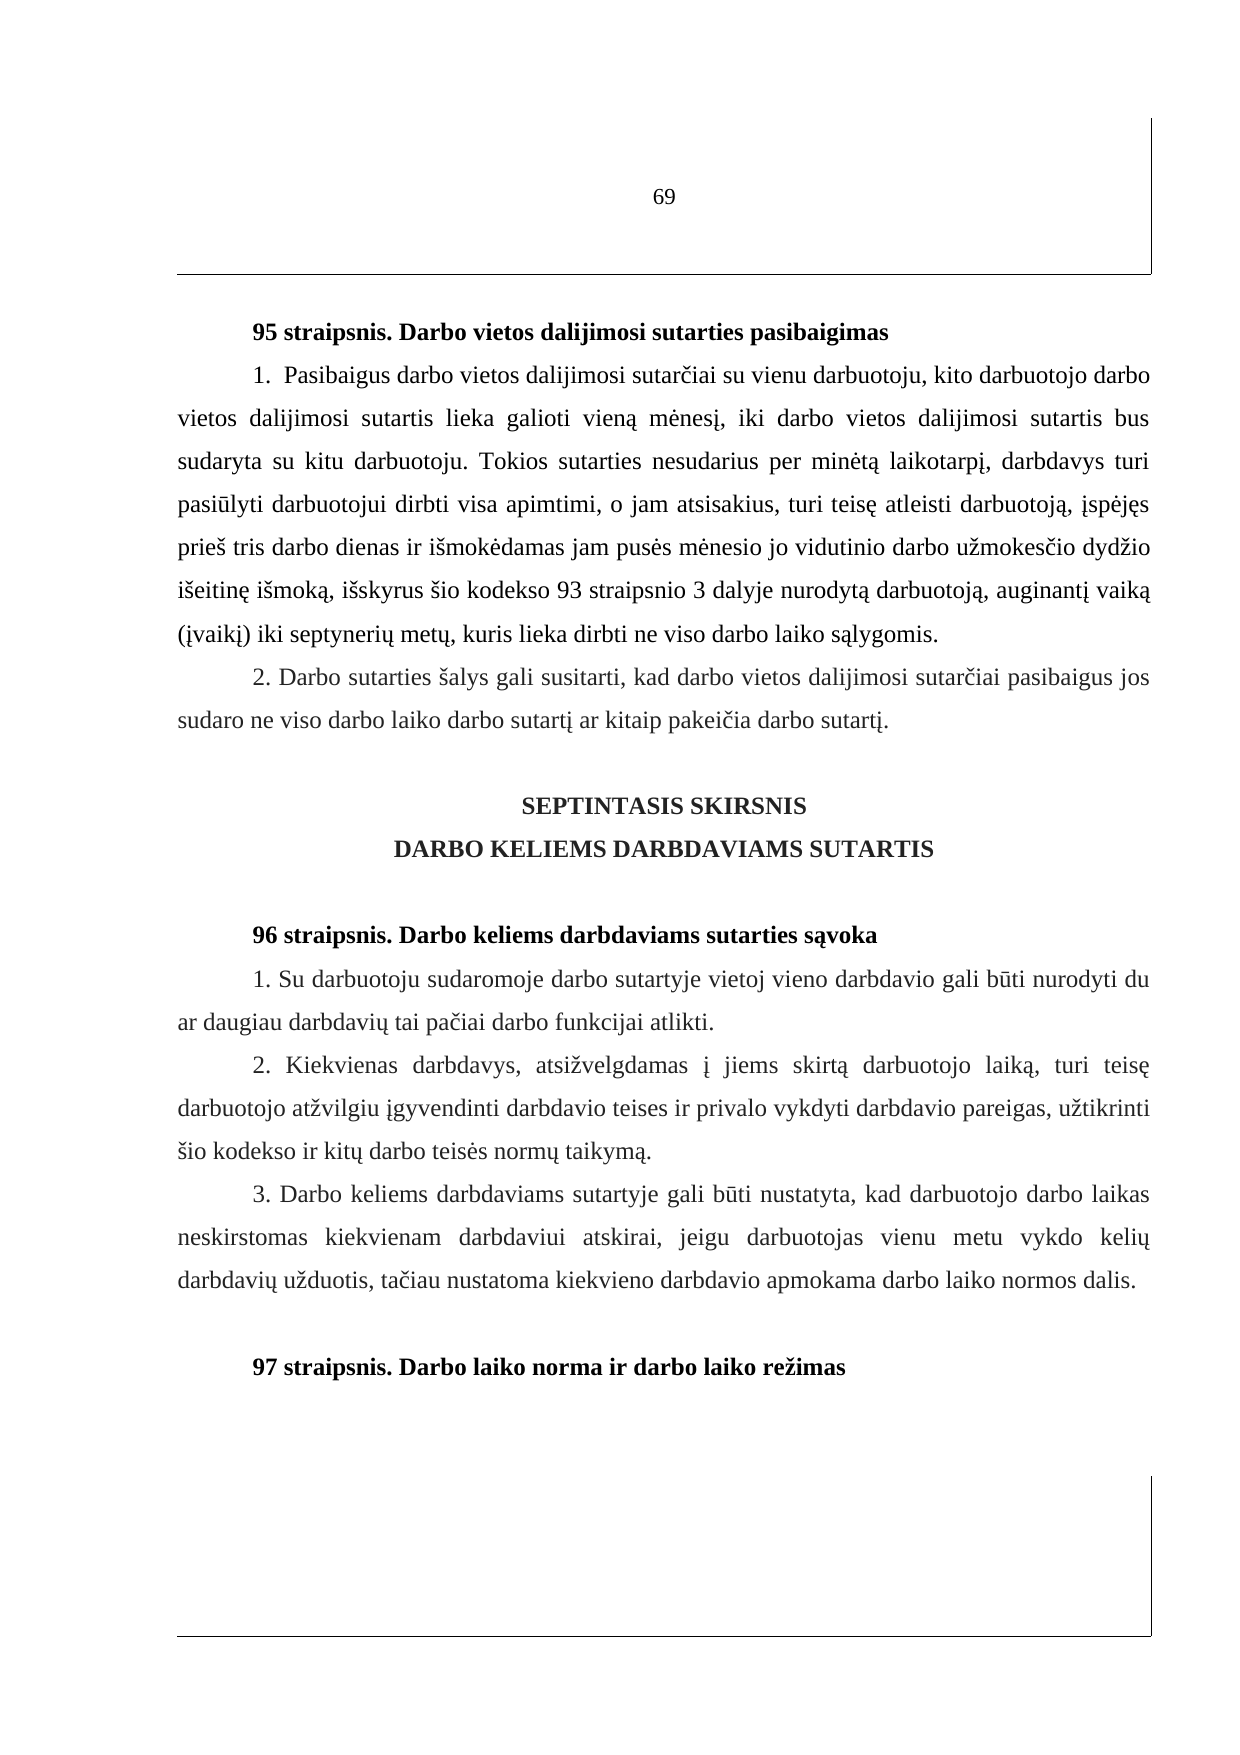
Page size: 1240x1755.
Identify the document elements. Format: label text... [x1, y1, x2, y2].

text 2. Kiekvienas darbdavys, atsižvelgdamas į jiems skirtą darbuotojo laiką, turi teisę darbuotojo atžvilgiu įgyvendinti darbdavio teises ir privalo vykdyti darbdavio pareigas, užtikrinti šio kodekso ir kitų darbo teisės normų taikymą. [177, 1050, 1151, 1165]
text SEPTINTASIS SKIRSNIS [177, 791, 1151, 820]
text 1. Pasibaigus darbo vietos dalijimosi sutarčiai su vienu darbuotoju, kito darbuotojo darbo vietos dalijimosi sutartis lieka galioti vieną mėnesį, iki darbo vietos dalijimosi sutartis bus sudaryta su kitu darbuotoju. Tokios sutarties nesudarius per minėtą laikotarpį, darbdavys turi pasiūlyti darbuotojui dirbti visa apimtimi, o jam atsisakius, turi teisę atleisti darbuotoją, įspėjęs prieš tris darbo dienas ir išmokėdamas jam pusės mėnesio jo vidutinio darbo užmokesčio dydžio išeitinę išmoką, išskyrus šio kodekso 93 straipsnio 3 dalyje nurodytą darbuotoją, auginantį vaiką (įvaikį) iki septynerių metų, kuris lieka dirbti ne viso darbo laiko sąlygomis. [177, 360, 1151, 647]
text 95 straipsnis. Darbo vietos dalijimosi sutarties pasibaigimas [177, 317, 1151, 346]
text 96 straipsnis. Darbo keliems darbdaviams sutarties sąvoka [177, 921, 1151, 949]
text DARBO KELIEMS DARBDAVIAMS SUTARTIS [177, 834, 1151, 863]
text 1. Su darbuotoju sudaromoje darbo sutartyje vietoj vieno darbdavio gali būti nurodyti du ar daugiau darbdavių tai pačiai darbo funkcijai atlikti. [177, 964, 1151, 1036]
text 2. Darbo sutarties šalys gali susitarti, kad darbo vietos dalijimosi sutarčiai pasibaigus jos sudaro ne viso darbo laiko darbo sutartį ar kitaip pakeičia darbo sutartį. [177, 662, 1151, 734]
text 3. Darbo keliems darbdaviams sutartyje gali būti nustatyta, kad darbuotojo darbo laikas neskirstomas kiekvienam darbdaviui atskirai, jeigu darbuotojas vienu metu vykdo kelių darbdavių užduotis, tačiau nustatoma kiekvieno darbdavio apmokama darbo laiko normos dalis. [177, 1179, 1151, 1294]
text 97 straipsnis. Darbo laiko norma ir darbo laiko režimas [177, 1352, 1151, 1381]
